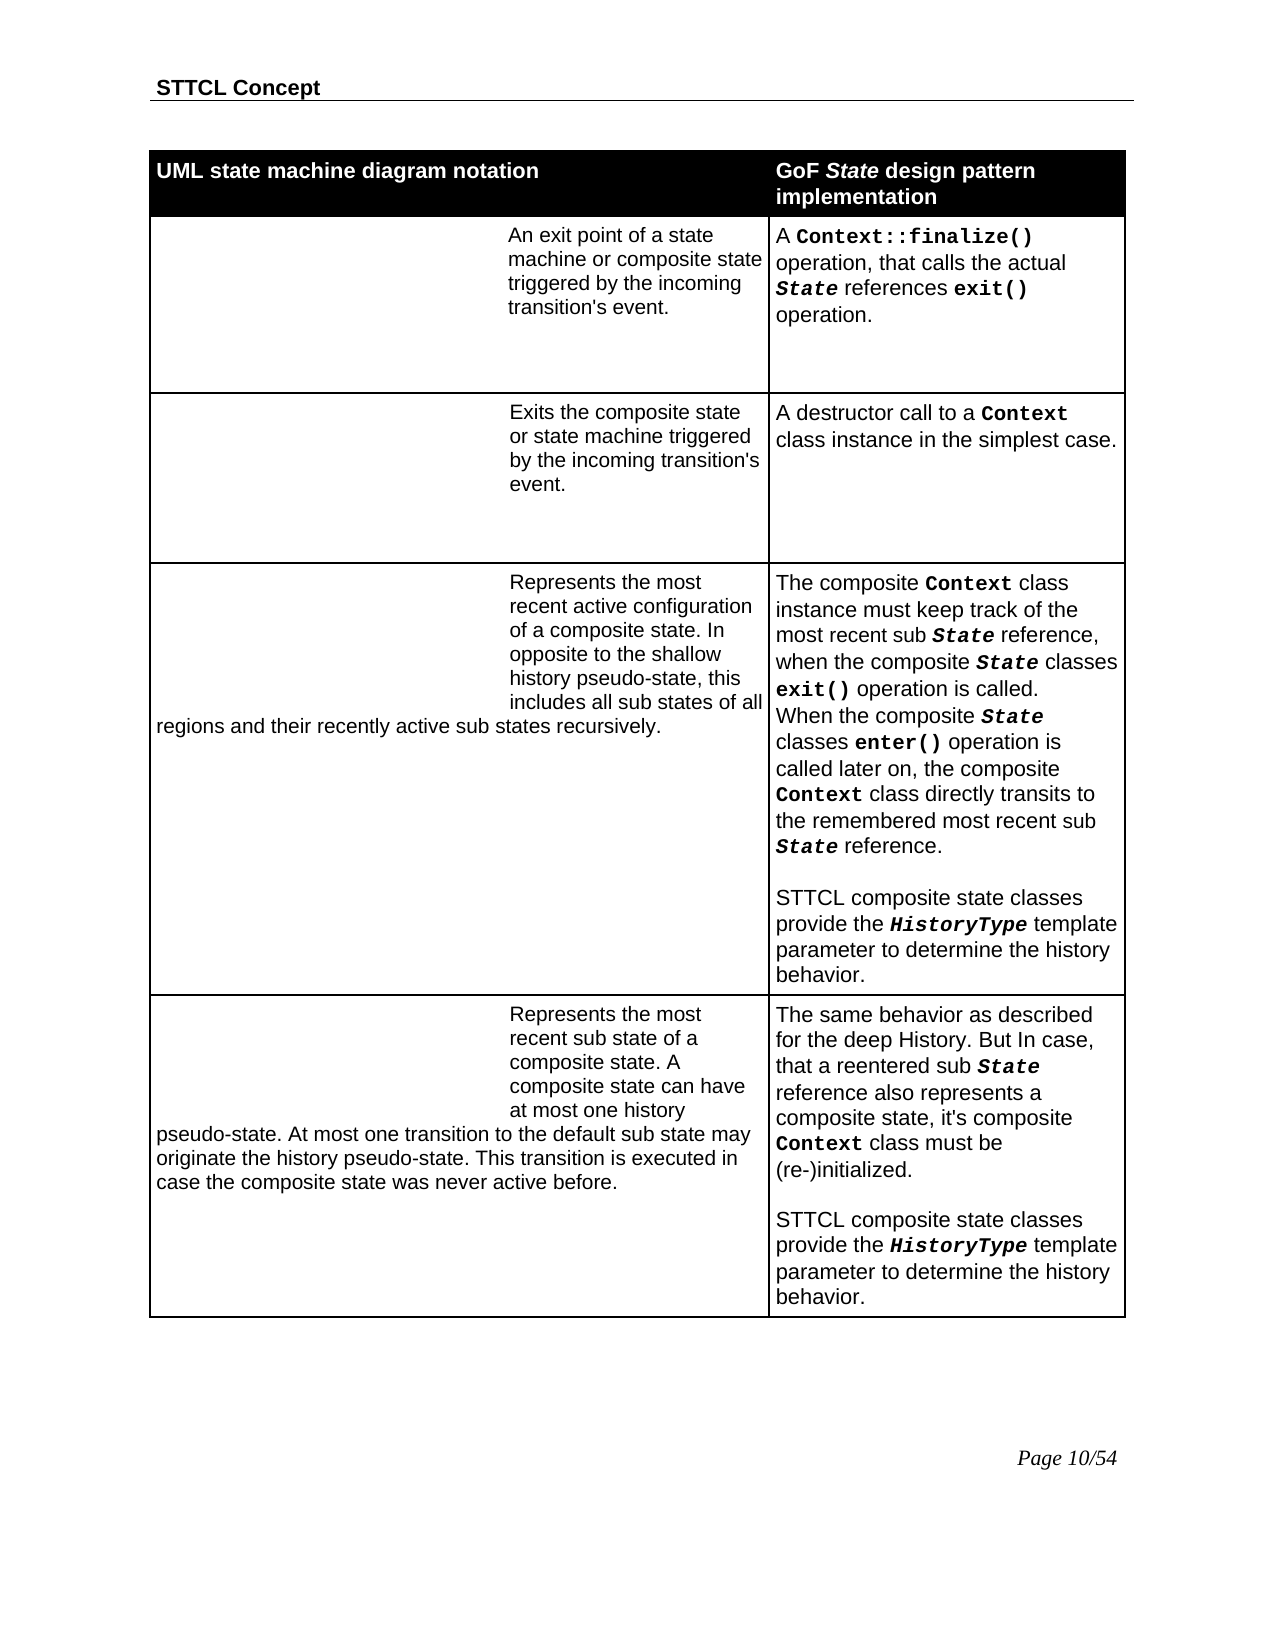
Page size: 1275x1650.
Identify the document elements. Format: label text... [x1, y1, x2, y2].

table_cell The composite Context class instance must keep track of the most recent sub State reference, when the composite State classes exit() operation is called. When the composite State classes enter() operation is called later on, the composite Context class directly transits to the remembered most recent sub State reference. STTCL composite state classes provide the HistoryType template parameter to determine the history behavior. [770, 564, 1124, 994]
table_header UML state machine diagram notation [151, 152, 768, 215]
table_cell Exits the composite state or state machine triggered by the incoming transition's event. [151, 394, 768, 562]
table_cell The same behavior as described for the deep History. But In case, that a reentered sub State reference also represents a composite state, it's composite Context class must be (re-)initialized. STTCL composite state classes provide the HistoryType template parameter to determine the history behavior. [770, 996, 1124, 1316]
table_cell Represents the most recent active configuration of a composite state. In opposite to the shallow history pseudo-state, this includes all sub states of all regions and their recently active sub states recursively. [151, 564, 768, 994]
table_header GoF State design pattern implementation [770, 152, 1124, 215]
table_cell An exit point of a state machine or composite state triggered by the incoming transition's event. [151, 217, 768, 392]
table_cell Represents the most recent sub state of a composite state. A composite state can have at most one history pseudo-state. At most one transition to the default sub state may originate the history pseudo-state. This transition is executed in case the composite state was never active before. [151, 996, 768, 1316]
table_cell A destructor call to a Context class instance in the simplest case. [770, 394, 1124, 562]
table_cell A Context::finalize() operation, that calls the actual State references exit() operation. [770, 217, 1124, 392]
